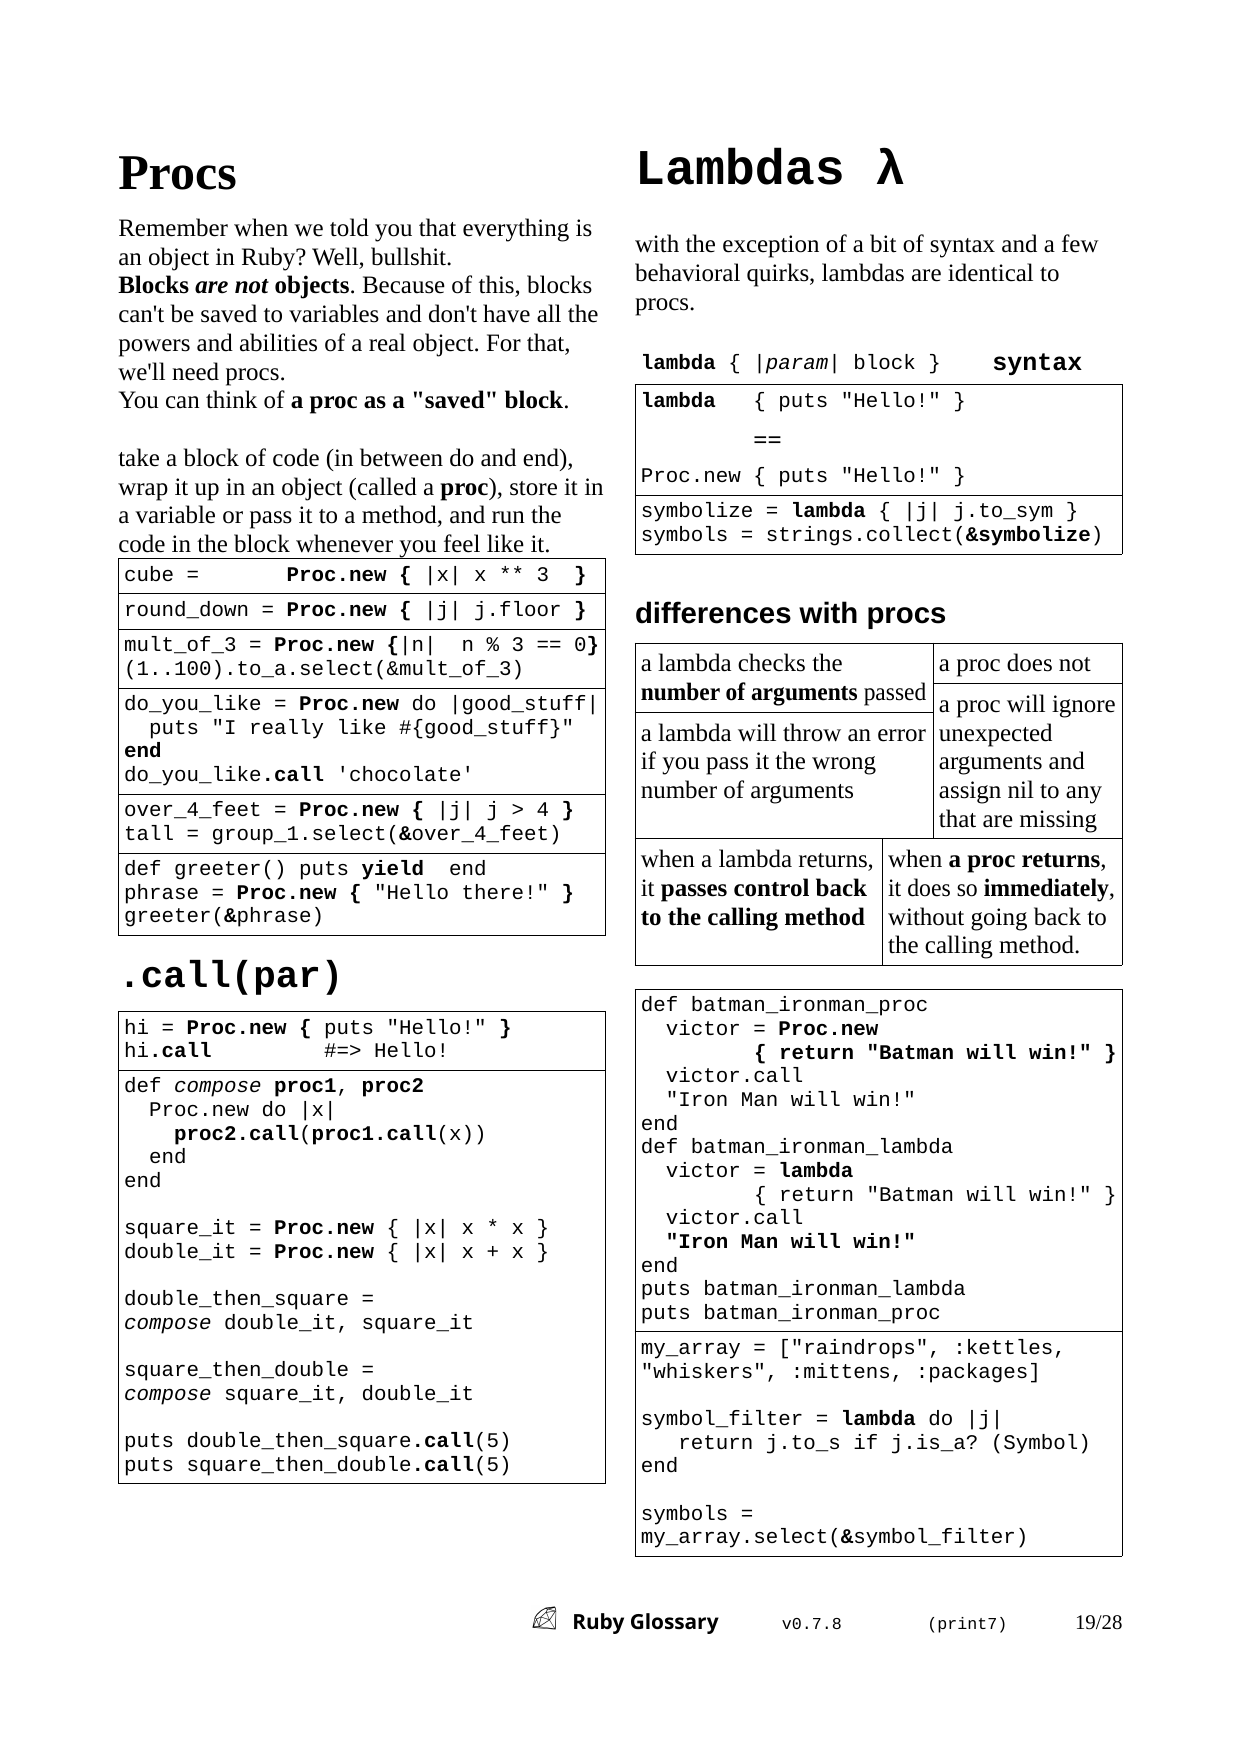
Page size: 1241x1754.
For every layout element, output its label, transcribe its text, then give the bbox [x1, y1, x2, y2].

table_cell def compose proc1, proc2 Proc.new do |x| proc2.call(proc1.call(x)) end end square_it = Proc.new { |x| x * x } double_it = Proc.new { |x| x + x } double_then_square = compose double_it, square_it square_then_double = compose square_it, double_it puts double_then_square.call(5) puts square_then_double.call(5) [119, 1071, 605, 1483]
table_cell round_down = Proc.new { |j| j.floor } [119, 594, 605, 628]
table_cell my_array = ["raindrops", :kettles, "whiskers", :mittens, :packages] symbol_filter = lambda do |j| return j.to_s if j.is_a? (Symbol) end symbols = my_array.select(&symbol_filter) [636, 1332, 1122, 1556]
table_header lambda { |param| block } [635, 344, 986, 384]
table_cell when a proc returns, it does so immediately, without going back to the calling method. [883, 839, 1122, 965]
table_cell lambda { puts "Hello!" } [636, 385, 1122, 419]
table_header hi = Proc.new { puts "Hello!" } hi.call #=> Hello! [119, 1012, 605, 1070]
text Remember when we told you that everything is an object in Ruby? Well, bullshit. [118, 213, 605, 271]
subtitle Lambdas λ [635, 143, 1122, 200]
subtitle .call(par) [118, 956, 605, 998]
table_cell do_you_like = Proc.new do |good_stuff| puts "I really like #{good_stuff}" end do_you_like.call 'chocolate' [119, 689, 605, 793]
table_cell symbolize = lambda { |j| j.to_sym } symbols = strings.collect(&symbolize) [636, 496, 1122, 553]
text You can think of a proc as a "saved" block. [118, 386, 605, 414]
table_cell Proc.new { puts "Hello!" } [636, 460, 1122, 494]
table_cell when a lambda returns, it passes control back to the calling method [636, 839, 882, 965]
table_cell a lambda will throw an error if you pass it the wrong number of arguments [636, 713, 933, 838]
table_header a lambda checks the number of arguments passed [636, 644, 933, 712]
subtitle Procs [118, 143, 605, 201]
table_header def batman_ironman_proc victor = Proc.new { return "Batman will win!" } victor.call "Iron Man will win!" end def batman_ironman_lambda victor = lambda { return "Batman will win!" } victor.call "Iron Man will win!" end puts batman_ironman_lambda puts batman_ironman_proc [636, 990, 1122, 1331]
subtitle differences with procs [635, 596, 1122, 630]
table_cell def greeter() puts yield end phrase = Proc.new { "Hello there!" } greeter(&phrase) [119, 854, 605, 935]
picture [530, 1605, 557, 1630]
table_header a proc does not [934, 644, 1122, 683]
text Blocks are not objects. Because of this, blocks can't be saved to variables and don't have all the powers and abilities of a real object. For that, we'll need procs. [118, 271, 605, 386]
table_cell a proc will ignore unexpected arguments and assign nil to any that are missing [934, 684, 1122, 838]
table_cell == [636, 419, 1122, 459]
table_header syntax [986, 344, 1122, 384]
table_cell mult_of_3 = Proc.new {|n| n % 3 == 0} (1..100).to_a.select(&mult_of_3) [119, 630, 605, 687]
text with the exception of a bit of syntax and a few behavioral quirks, lambdas are identical to procs. [635, 229, 1122, 316]
text take a block of code (in between do and end), wrap it up in an object (called a proc), store it in a variable or pass it to a method, and run the code in the block whenever you feel like it. [118, 443, 605, 558]
table_header cube = Proc.new { |x| x ** 3 } [119, 559, 605, 593]
table_cell over_4_feet = Proc.new { |j| j > 4 } tall = group_1.select(&over_4_feet) [119, 795, 605, 852]
